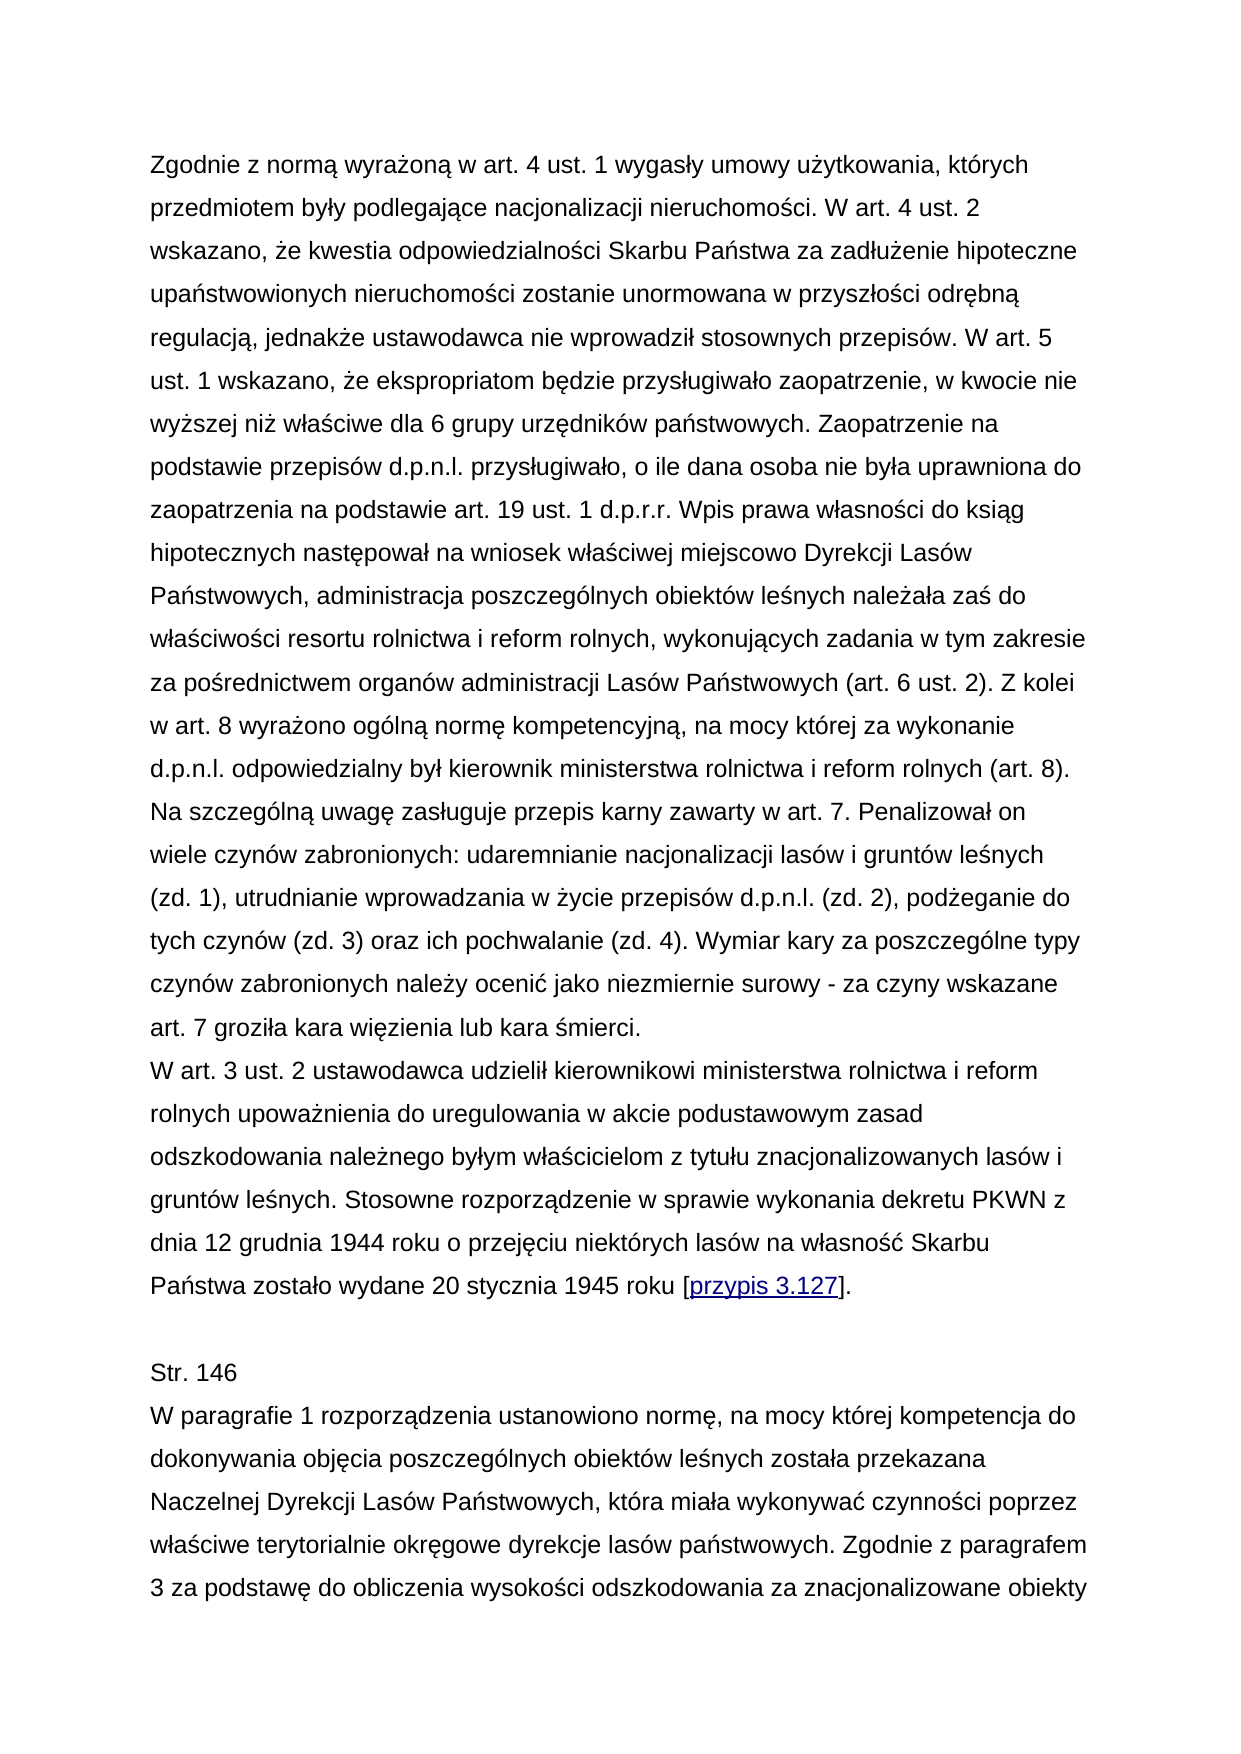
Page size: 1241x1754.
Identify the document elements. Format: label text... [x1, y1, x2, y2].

text W paragrafie 1 rozporządzenia ustanowiono normę, na mocy której kompetencja do dokonywania objęcia poszczególnych obiektów leśnych została przekazana Naczelnej Dyrekcji Lasów Państwowych, która miała wykonywać czynności poprzez właściwe terytorialnie okręgowe dyrekcje lasów państwowych. Zgodnie z paragrafem 3 za podstawę do obliczenia wysokości odszkodowania za znacjonalizowane obiekty [150, 1401, 1090, 1602]
text W art. 3 ust. 2 ustawodawca udzielił kierownikowi ministerstwa rolnictwa i reform rolnych upoważnienia do uregulowania w akcie podustawowym zasad odszkodowania należnego byłym właścicielom z tytułu znacjonalizowanych lasów i gruntów leśnych. Stosowne rozporządzenie w sprawie wykonania dekretu PKWN z dnia 12 grudnia 1944 roku o przejęciu niektórych lasów na własność Skarbu Państwa zostało wydane 20 stycznia 1945 roku [przypis 3.127]. [150, 1056, 1090, 1300]
text Str. 146 [150, 1357, 1090, 1386]
text Zgodnie z normą wyrażoną w art. 4 ust. 1 wygasły umowy użytkowania, których przedmiotem były podlegające nacjonalizacji nieruchomości. W art. 4 ust. 2 wskazano, że kwestia odpowiedzialności Skarbu Państwa za zadłużenie hipoteczne upaństwowionych nieruchomości zostanie unormowana w przyszłości odrębną regulacją, jednakże ustawodawca nie wprowadził stosownych przepisów. W art. 5 ust. 1 wskazano, że ekspropriatom będzie przysługiwało zaopatrzenie, w kwocie nie wyższej niż właściwe dla 6 grupy urzędników państwowych. Zaopatrzenie na podstawie przepisów d.p.n.l. przysługiwało, o ile dana osoba nie była uprawniona do zaopatrzenia na podstawie art. 19 ust. 1 d.p.r.r. Wpis prawa własności do ksiąg hipotecznych następował na wniosek właściwej miejscowo Dyrekcji Lasów Państwowych, administracja poszczególnych obiektów leśnych należała zaś do właściwości resortu rolnictwa i reform rolnych, wykonujących zadania w tym zakresie za pośrednictwem organów administracji Lasów Państwowych (art. 6 ust. 2). Z kolei w art. 8 wyrażono ogólną normę kompetencyjną, na mocy której za wykonanie d.p.n.l. odpowiedzialny był kierownik ministerstwa rolnictwa i reform rolnych (art. 8). [150, 150, 1090, 782]
text Na szczególną uwagę zasługuje przepis karny zawarty w art. 7. Penalizował on wiele czynów zabronionych: udaremnianie nacjonalizacji lasów i gruntów leśnych (zd. 1), utrudnianie wprowadzania w życie przepisów d.p.n.l. (zd. 2), podżeganie do tych czynów (zd. 3) oraz ich pochwalanie (zd. 4). Wymiar kary za poszczególne typy czynów zabronionych należy ocenić jako niezmiernie surowy - za czyny wskazane art. 7 groziła kara więzienia lub kara śmierci. [150, 797, 1090, 1041]
